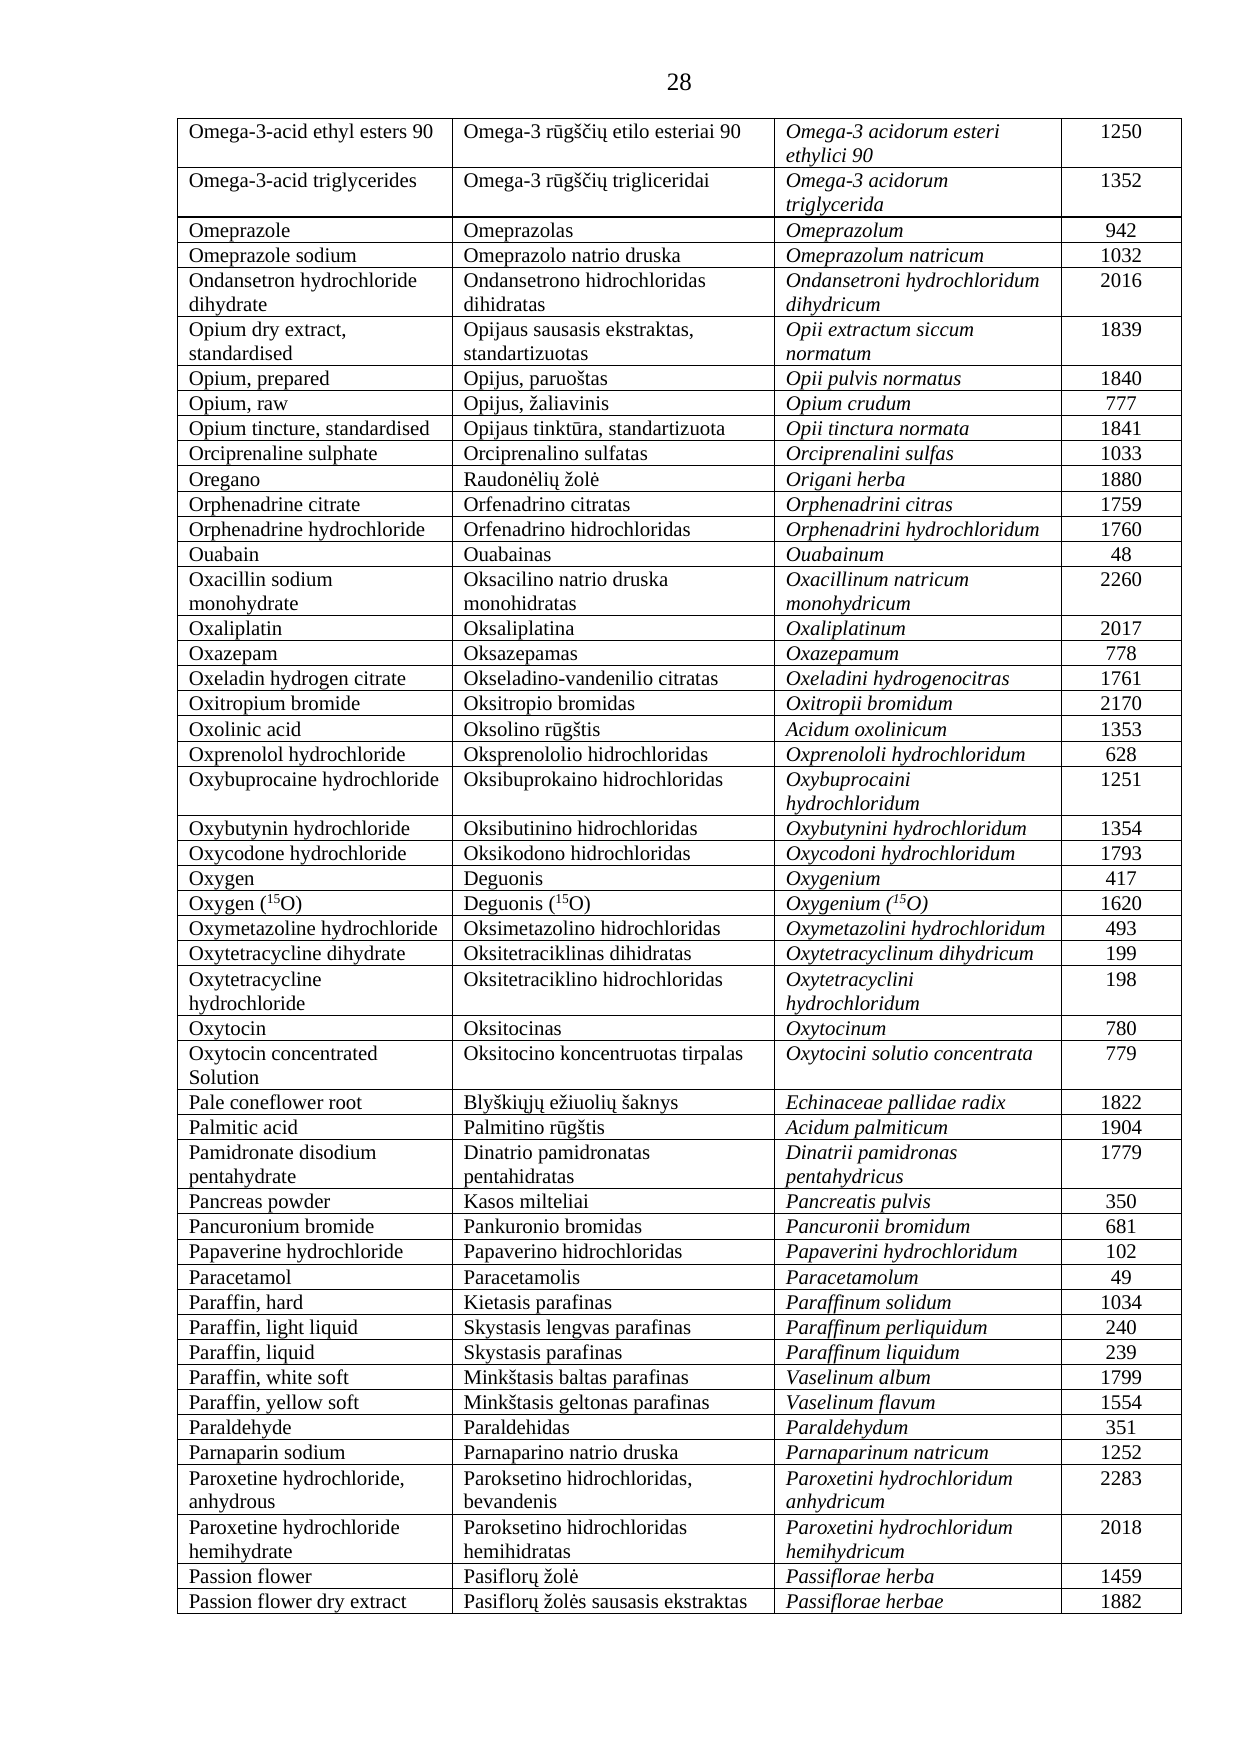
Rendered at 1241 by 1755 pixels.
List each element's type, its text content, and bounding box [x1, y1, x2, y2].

table_cell 779 [1062, 1041, 1181, 1089]
table_cell Omeprazole sodium [178, 243, 452, 267]
table_cell Oksitropio bromidas [453, 691, 774, 715]
table_cell 198 [1062, 966, 1181, 1014]
table_cell Orphenadrini hydrochloridum [775, 517, 1061, 541]
table_cell Orphenadrini citras [775, 492, 1061, 516]
table_cell 1822 [1062, 1090, 1181, 1114]
table_cell Oxazepam [178, 641, 452, 665]
table_cell Deguonis [453, 866, 774, 890]
table_cell Omeprazolas [453, 218, 774, 242]
table_cell 1250 [1062, 119, 1181, 167]
table_cell 777 [1062, 391, 1181, 415]
table_cell Opijus, žaliavinis [453, 391, 774, 415]
table_cell Papaverine hydrochloride [178, 1240, 452, 1263]
table_cell Oregano [178, 466, 452, 491]
table_cell Parnaparino natrio druska [453, 1440, 774, 1464]
table_cell Oxymetazoline hydrochloride [178, 916, 452, 940]
table_cell Orphenadrine hydrochloride [178, 517, 452, 541]
table_cell Orciprenalini sulfas [775, 441, 1061, 465]
table_cell Oxybutynin hydrochloride [178, 816, 452, 840]
table_cell Oxycodoni hydrochloridum [775, 841, 1061, 865]
table_cell Pancreatis pulvis [775, 1189, 1061, 1213]
table_cell Skystasis lengvas parafinas [453, 1315, 774, 1339]
table_cell Paracetamolum [775, 1265, 1061, 1289]
table_cell Opium dry extract, standardised [178, 317, 452, 365]
table_cell Omeprazolum [775, 218, 1061, 242]
table_cell Paroxetine hydrochloride hemihydrate [178, 1515, 452, 1563]
table_cell 1032 [1062, 243, 1181, 267]
table_cell Oksitocinas [453, 1016, 774, 1040]
table_cell 2016 [1062, 268, 1181, 316]
table_cell Orfenadrino hidrochloridas [453, 517, 774, 541]
table_cell Orphenadrine citrate [178, 492, 452, 516]
table_cell 102 [1062, 1240, 1181, 1263]
table_cell Paraffin, liquid [178, 1340, 452, 1364]
table_cell 2283 [1062, 1465, 1181, 1513]
table_cell Papaverini hydrochloridum [775, 1240, 1061, 1263]
table_cell Papaverino hidrochloridas [453, 1240, 774, 1263]
table_cell Minkštasis geltonas parafinas [453, 1390, 774, 1414]
table_cell Oxaliplatinum [775, 616, 1061, 640]
table_cell Dinatrio pamidronatas pentahidratas [453, 1140, 774, 1188]
table_cell Vaselinum album [775, 1365, 1061, 1389]
table_cell Paraffinum liquidum [775, 1340, 1061, 1364]
table_cell 1620 [1062, 891, 1181, 915]
table_cell 778 [1062, 641, 1181, 665]
table_cell Oxybuprocaini hydrochloridum [775, 767, 1061, 815]
table_cell Oxybutynini hydrochloridum [775, 816, 1061, 840]
table_cell Oxitropii bromidum [775, 691, 1061, 715]
table_cell 1779 [1062, 1140, 1181, 1188]
table_cell Ouabain [178, 542, 452, 566]
table_cell Opijaus sausasis ekstraktas, standartizuotas [453, 317, 774, 365]
table_cell Omega-3 rūgščių etilo esteriai 90 [453, 119, 774, 167]
table_cell 1033 [1062, 441, 1181, 465]
table_cell 1034 [1062, 1290, 1181, 1314]
table_cell Palmitino rūgštis [453, 1115, 774, 1139]
table_cell 2017 [1062, 616, 1181, 640]
table_cell 1554 [1062, 1390, 1181, 1414]
table_cell Pancuronium bromide [178, 1214, 452, 1238]
table_cell Opium, prepared [178, 366, 452, 390]
table_cell Oxygen (15O) [178, 891, 452, 915]
table_cell Paroxetini hydrochloridum hemihydricum [775, 1515, 1061, 1563]
table_cell Oxytetracycline dihydrate [178, 941, 452, 965]
table_cell Paraffin, white soft [178, 1365, 452, 1389]
table_cell Kietasis parafinas [453, 1290, 774, 1314]
table_cell Opii tinctura normata [775, 416, 1061, 440]
table_cell Opium tincture, standardised [178, 416, 452, 440]
table_cell Oksolino rūgštis [453, 716, 774, 741]
table_cell Oxygenium [775, 866, 1061, 890]
table_cell Acidum palmiticum [775, 1115, 1061, 1139]
table_cell Oxprenolol hydrochloride [178, 742, 452, 766]
table_cell Paraffin, light liquid [178, 1315, 452, 1339]
table_cell Oksacilino natrio druska monohidratas [453, 567, 774, 615]
table_cell Oxacillinum natricum monohydricum [775, 567, 1061, 615]
table_cell Parnaparinum natricum [775, 1440, 1061, 1464]
table_cell Omeprazole [178, 218, 452, 242]
table_cell Ondansetrono hidrochloridas dihidratas [453, 268, 774, 316]
table_cell Palmitic acid [178, 1115, 452, 1139]
table_cell 199 [1062, 941, 1181, 965]
table_cell Pale coneflower root [178, 1090, 452, 1114]
table_cell Opium, raw [178, 391, 452, 415]
table_cell Deguonis (15O) [453, 891, 774, 915]
table_cell 1761 [1062, 666, 1181, 690]
table_cell 2170 [1062, 691, 1181, 715]
table_cell Oxeladini hydrogenocitras [775, 666, 1061, 690]
table_cell 1841 [1062, 416, 1181, 440]
table_cell 2018 [1062, 1515, 1181, 1563]
table_cell Oxytetracyclini hydrochloridum [775, 966, 1061, 1014]
table_cell 1760 [1062, 517, 1181, 541]
table_cell Opijus, paruoštas [453, 366, 774, 390]
table_cell Oksibutinino hidrochloridas [453, 816, 774, 840]
table_cell 1459 [1062, 1564, 1181, 1588]
table_cell 48 [1062, 542, 1181, 566]
table_cell Opium crudum [775, 391, 1061, 415]
table_cell Oxygen [178, 866, 452, 890]
table_cell 681 [1062, 1214, 1181, 1238]
table_cell 1793 [1062, 841, 1181, 865]
table_cell Oxprenololi hydrochloridum [775, 742, 1061, 766]
table_cell Oksitetraciklinas dihidratas [453, 941, 774, 965]
table_cell Kasos milteliai [453, 1189, 774, 1213]
table_cell 1759 [1062, 492, 1181, 516]
table_cell 2260 [1062, 567, 1181, 615]
table_cell 628 [1062, 742, 1181, 766]
table_cell Orciprenalino sulfatas [453, 441, 774, 465]
table_cell Paraffinum perliquidum [775, 1315, 1061, 1339]
table_cell Omega-3-acid triglycerides [178, 168, 452, 216]
table_cell Paroksetino hidrochloridas, bevandenis [453, 1465, 774, 1513]
table_cell Blyškiųjų ežiuolių šaknys [453, 1090, 774, 1114]
table_cell Raudonėlių žolė [453, 466, 774, 491]
table_cell Oxeladin hydrogen citrate [178, 666, 452, 690]
table_cell Paracetamol [178, 1265, 452, 1289]
table_cell Oxycodone hydrochloride [178, 841, 452, 865]
table_cell 1840 [1062, 366, 1181, 390]
table_cell 240 [1062, 1315, 1181, 1339]
table_cell 1354 [1062, 816, 1181, 840]
table_cell Opijaus tinktūra, standartizuota [453, 416, 774, 440]
table_cell Orciprenaline sulphate [178, 441, 452, 465]
table_cell Dinatrii pamidronas pentahydricus [775, 1140, 1061, 1188]
table_cell 351 [1062, 1415, 1181, 1439]
table_cell 1252 [1062, 1440, 1181, 1464]
table_cell 1880 [1062, 466, 1181, 491]
table_cell Oxytocin concentrated Solution [178, 1041, 452, 1089]
table_cell Oksimetazolino hidrochloridas [453, 916, 774, 940]
table_cell Vaselinum flavum [775, 1390, 1061, 1414]
table_cell 1251 [1062, 767, 1181, 815]
table_cell Pasiflorų žolė [453, 1564, 774, 1588]
table_cell Ouabainas [453, 542, 774, 566]
table_cell Paroksetino hidrochloridas hemihidratas [453, 1515, 774, 1563]
table_cell Oxolinic acid [178, 716, 452, 741]
table_cell 780 [1062, 1016, 1181, 1040]
table_cell Oxybuprocaine hydrochloride [178, 767, 452, 815]
table_cell Oxytetracycline hydrochloride [178, 966, 452, 1014]
table_cell Parnaparin sodium [178, 1440, 452, 1464]
table_cell Oksitocino koncentruotas tirpalas [453, 1041, 774, 1089]
table_cell Paraldehyde [178, 1415, 452, 1439]
table_cell Passiflorae herbae [775, 1589, 1061, 1613]
table_cell Oxacillin sodium monohydrate [178, 567, 452, 615]
table_cell Paraffinum solidum [775, 1290, 1061, 1314]
table_cell Oxytetracyclinum dihydricum [775, 941, 1061, 965]
table_cell Passion flower dry extract [178, 1589, 452, 1613]
table_cell Acidum oxolinicum [775, 716, 1061, 741]
table_cell Passion flower [178, 1564, 452, 1588]
table_cell Pankuronio bromidas [453, 1214, 774, 1238]
table_cell Passiflorae herba [775, 1564, 1061, 1588]
table_cell Echinaceae pallidae radix [775, 1090, 1061, 1114]
table_cell Paraldehydum [775, 1415, 1061, 1439]
table_cell 942 [1062, 218, 1181, 242]
table_cell Pancuronii bromidum [775, 1214, 1061, 1238]
table_cell Oksikodono hidrochloridas [453, 841, 774, 865]
table_cell Oxygenium (15O) [775, 891, 1061, 915]
table_cell Minkštasis baltas parafinas [453, 1365, 774, 1389]
table_cell Paroxetini hydrochloridum anhydricum [775, 1465, 1061, 1513]
table_cell Oxymetazolini hydrochloridum [775, 916, 1061, 940]
table_cell Ondansetroni hydrochloridum dihydricum [775, 268, 1061, 316]
table_cell Paraffin, yellow soft [178, 1390, 452, 1414]
table_cell 350 [1062, 1189, 1181, 1213]
table_cell Omeprazolo natrio druska [453, 243, 774, 267]
table_cell 1882 [1062, 1589, 1181, 1613]
table_cell Omeprazolum natricum [775, 243, 1061, 267]
table_cell Paracetamolis [453, 1265, 774, 1289]
table_cell Origani herba [775, 466, 1061, 491]
table_cell Orfenadrino citratas [453, 492, 774, 516]
table_cell Oksitetraciklino hidrochloridas [453, 966, 774, 1014]
table_cell 1353 [1062, 716, 1181, 741]
table_cell Oxaliplatin [178, 616, 452, 640]
table_cell Omega-3 acidorum esteri ethylici 90 [775, 119, 1061, 167]
table_cell Skystasis parafinas [453, 1340, 774, 1364]
table_cell Opii extractum siccum normatum [775, 317, 1061, 365]
table_cell Omega-3 acidorum triglycerida [775, 168, 1061, 216]
table_cell Okseladino-vandenilio citratas [453, 666, 774, 690]
table_cell 1352 [1062, 168, 1181, 216]
table_cell Oksaliplatina [453, 616, 774, 640]
table_cell Oxytocinum [775, 1016, 1061, 1040]
table_cell Oksibuprokaino hidrochloridas [453, 767, 774, 815]
table_cell 493 [1062, 916, 1181, 940]
table_cell Opii pulvis normatus [775, 366, 1061, 390]
table_cell 239 [1062, 1340, 1181, 1364]
table_cell Omega-3-acid ethyl esters 90 [178, 119, 452, 167]
table_cell Oksazepamas [453, 641, 774, 665]
table_cell Pasiflorų žolės sausasis ekstraktas [453, 1589, 774, 1613]
table_cell 1799 [1062, 1365, 1181, 1389]
table_cell Oxazepamum [775, 641, 1061, 665]
table_cell 1839 [1062, 317, 1181, 365]
table_cell Paraldehidas [453, 1415, 774, 1439]
table_cell Oxytocini solutio concentrata [775, 1041, 1061, 1089]
table_cell 417 [1062, 866, 1181, 890]
table_cell Pamidronate disodium pentahydrate [178, 1140, 452, 1188]
table_cell Oksprenololio hidrochloridas [453, 742, 774, 766]
table_cell Paraffin, hard [178, 1290, 452, 1314]
table_cell 49 [1062, 1265, 1181, 1289]
table_cell Ouabainum [775, 542, 1061, 566]
table_cell Oxitropium bromide [178, 691, 452, 715]
table_cell Omega-3 rūgščių trigliceridai [453, 168, 774, 216]
table_cell 1904 [1062, 1115, 1181, 1139]
table_cell Oxytocin [178, 1016, 452, 1040]
table_cell Paroxetine hydrochloride, anhydrous [178, 1465, 452, 1513]
table_cell Pancreas powder [178, 1189, 452, 1213]
table_cell Ondansetron hydrochloride dihydrate [178, 268, 452, 316]
